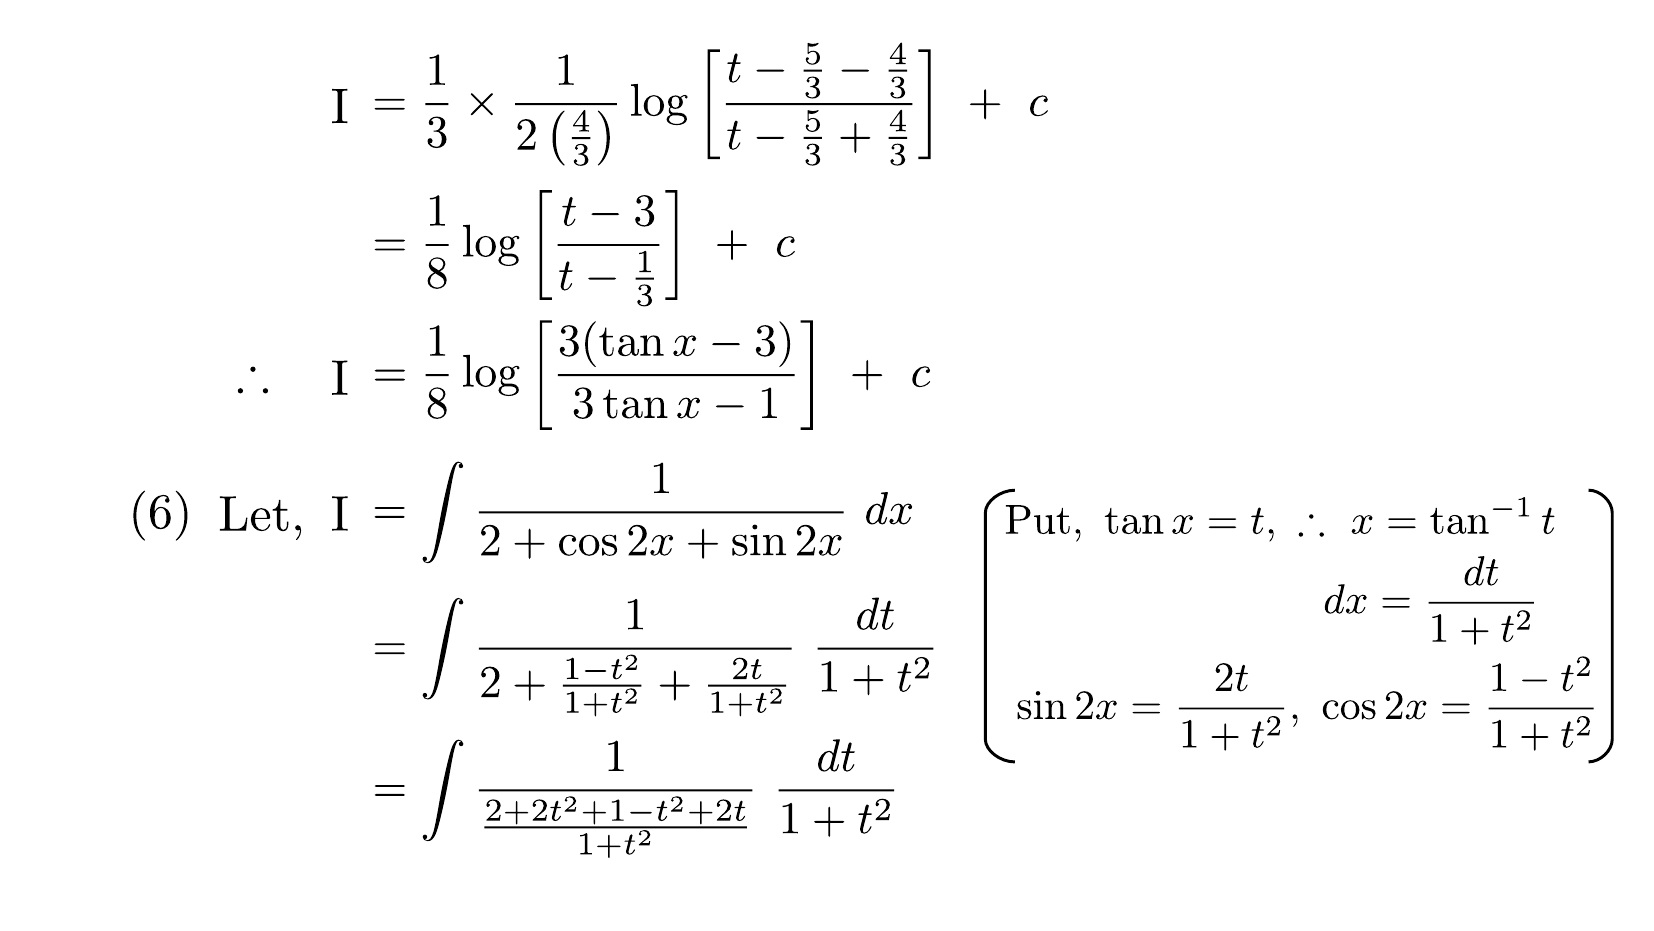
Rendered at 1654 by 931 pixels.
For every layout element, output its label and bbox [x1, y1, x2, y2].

text_box [332, 360, 348, 395]
text_box [131, 490, 188, 541]
text_box [374, 739, 895, 859]
text_box [332, 88, 348, 124]
title [47, 36, 1607, 898]
text_box [374, 461, 913, 564]
text_box [1005, 497, 1555, 542]
text_box [332, 496, 348, 531]
text_box [1324, 556, 1534, 646]
text_box [374, 597, 934, 717]
text_box [237, 366, 269, 394]
text_box [374, 190, 795, 307]
text_box [374, 42, 1048, 166]
text_box [1017, 656, 1594, 751]
text_box [219, 496, 302, 541]
text_box [374, 320, 931, 430]
